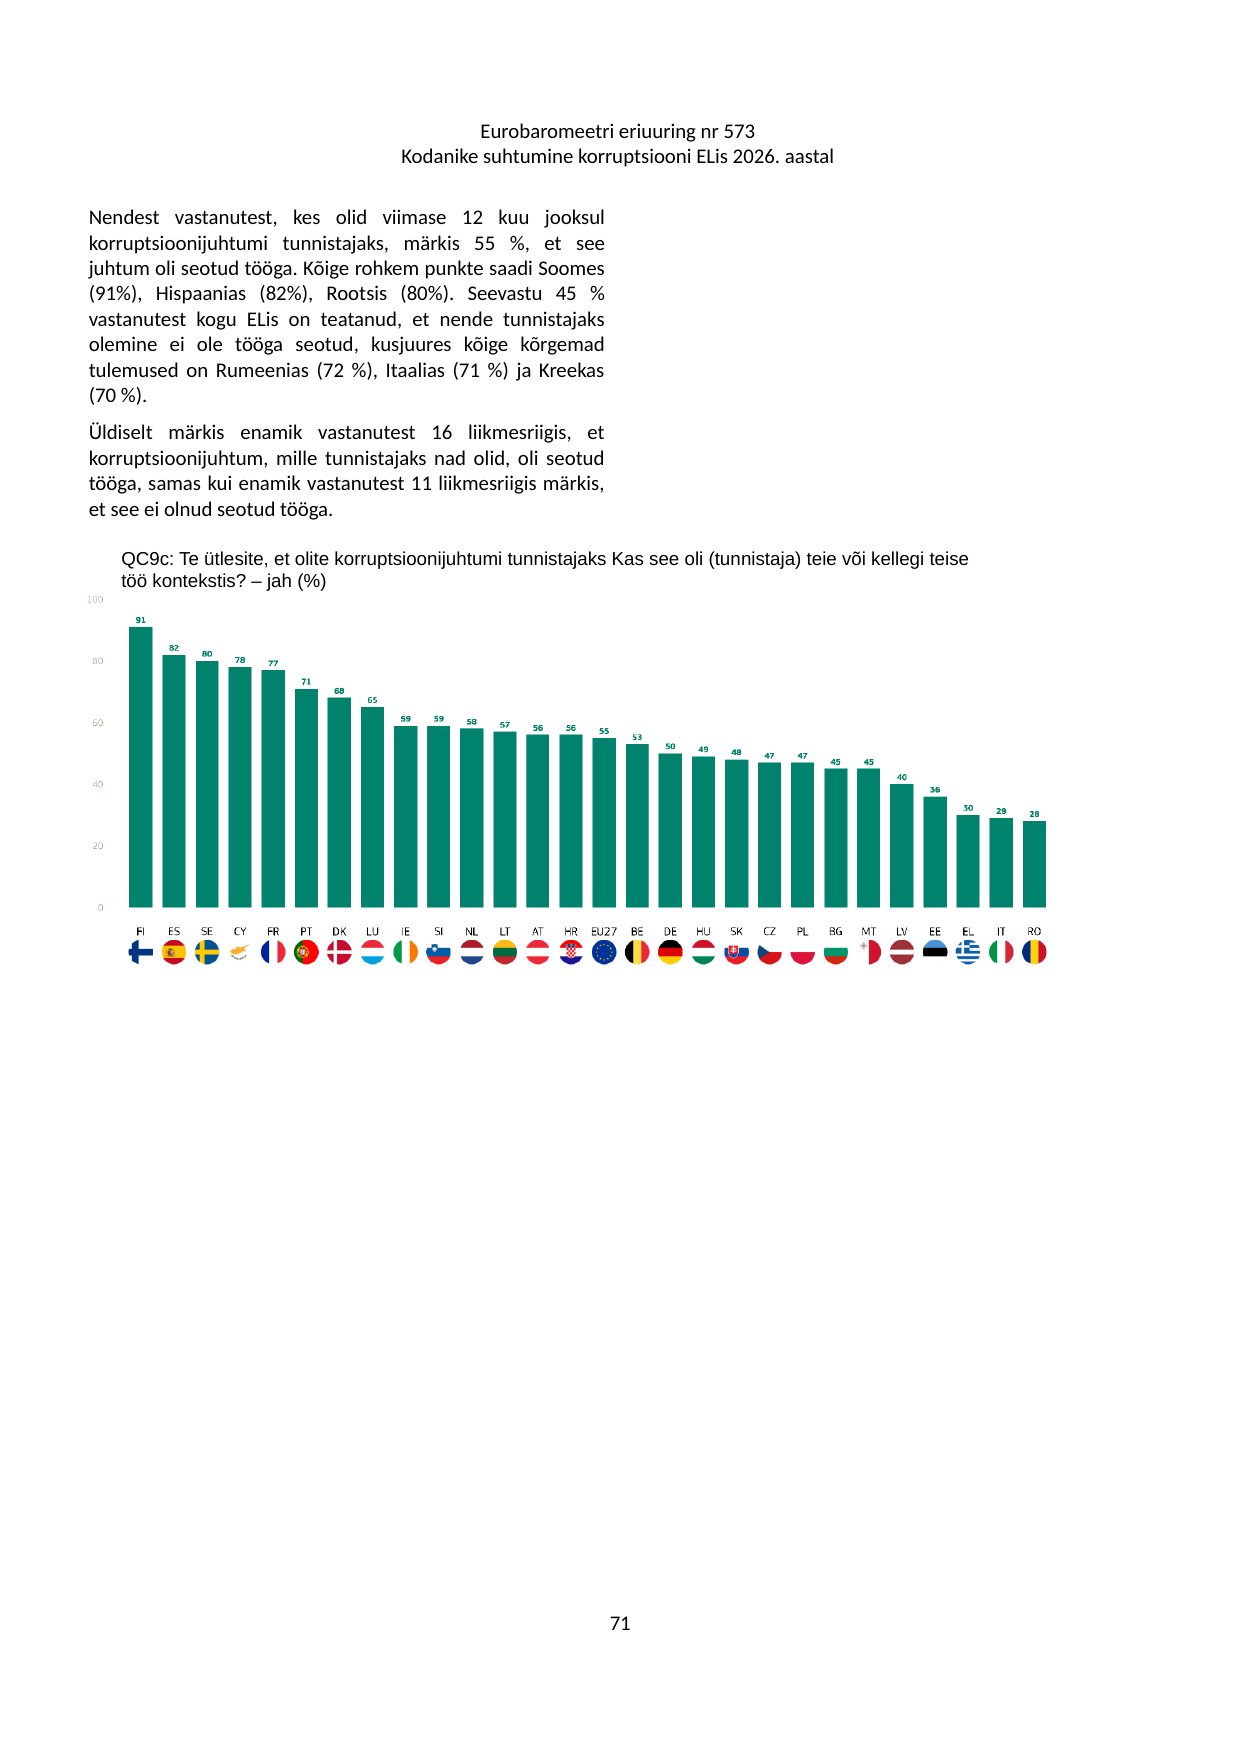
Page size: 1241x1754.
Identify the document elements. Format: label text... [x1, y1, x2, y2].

text Nendest vastanutest, kes olid viimase 12 kuu jooksul korruptsioonijuhtumi tunnistajaks, märkis 55 %, et see juhtum oli seotud tööga. Kõige rohkem punkte saadi Soomes (91%), Hispaanias (82%), Rootsis (80%). Seevastu 45 % vastanutest kogu ELis on teatanud, et nende tunnistajaks olemine ei ole tööga seotud, kusjuures kõige kõrgemad tulemused on Rumeenias (72 %), Itaalias (71 %) ja Kreekas (70 %). [88, 204, 605, 408]
text Üldiselt märkis enamik vastanutest 16 liikmesriigis, et korruptsioonijuhtum, mille tunnistajaks nad olid, oli seotud tööga, samas kui enamik vastanutest 11 liikmesriigis märkis, et see ei olnud seotud tööga. [88, 419, 605, 521]
picture [88, 564, 1052, 973]
